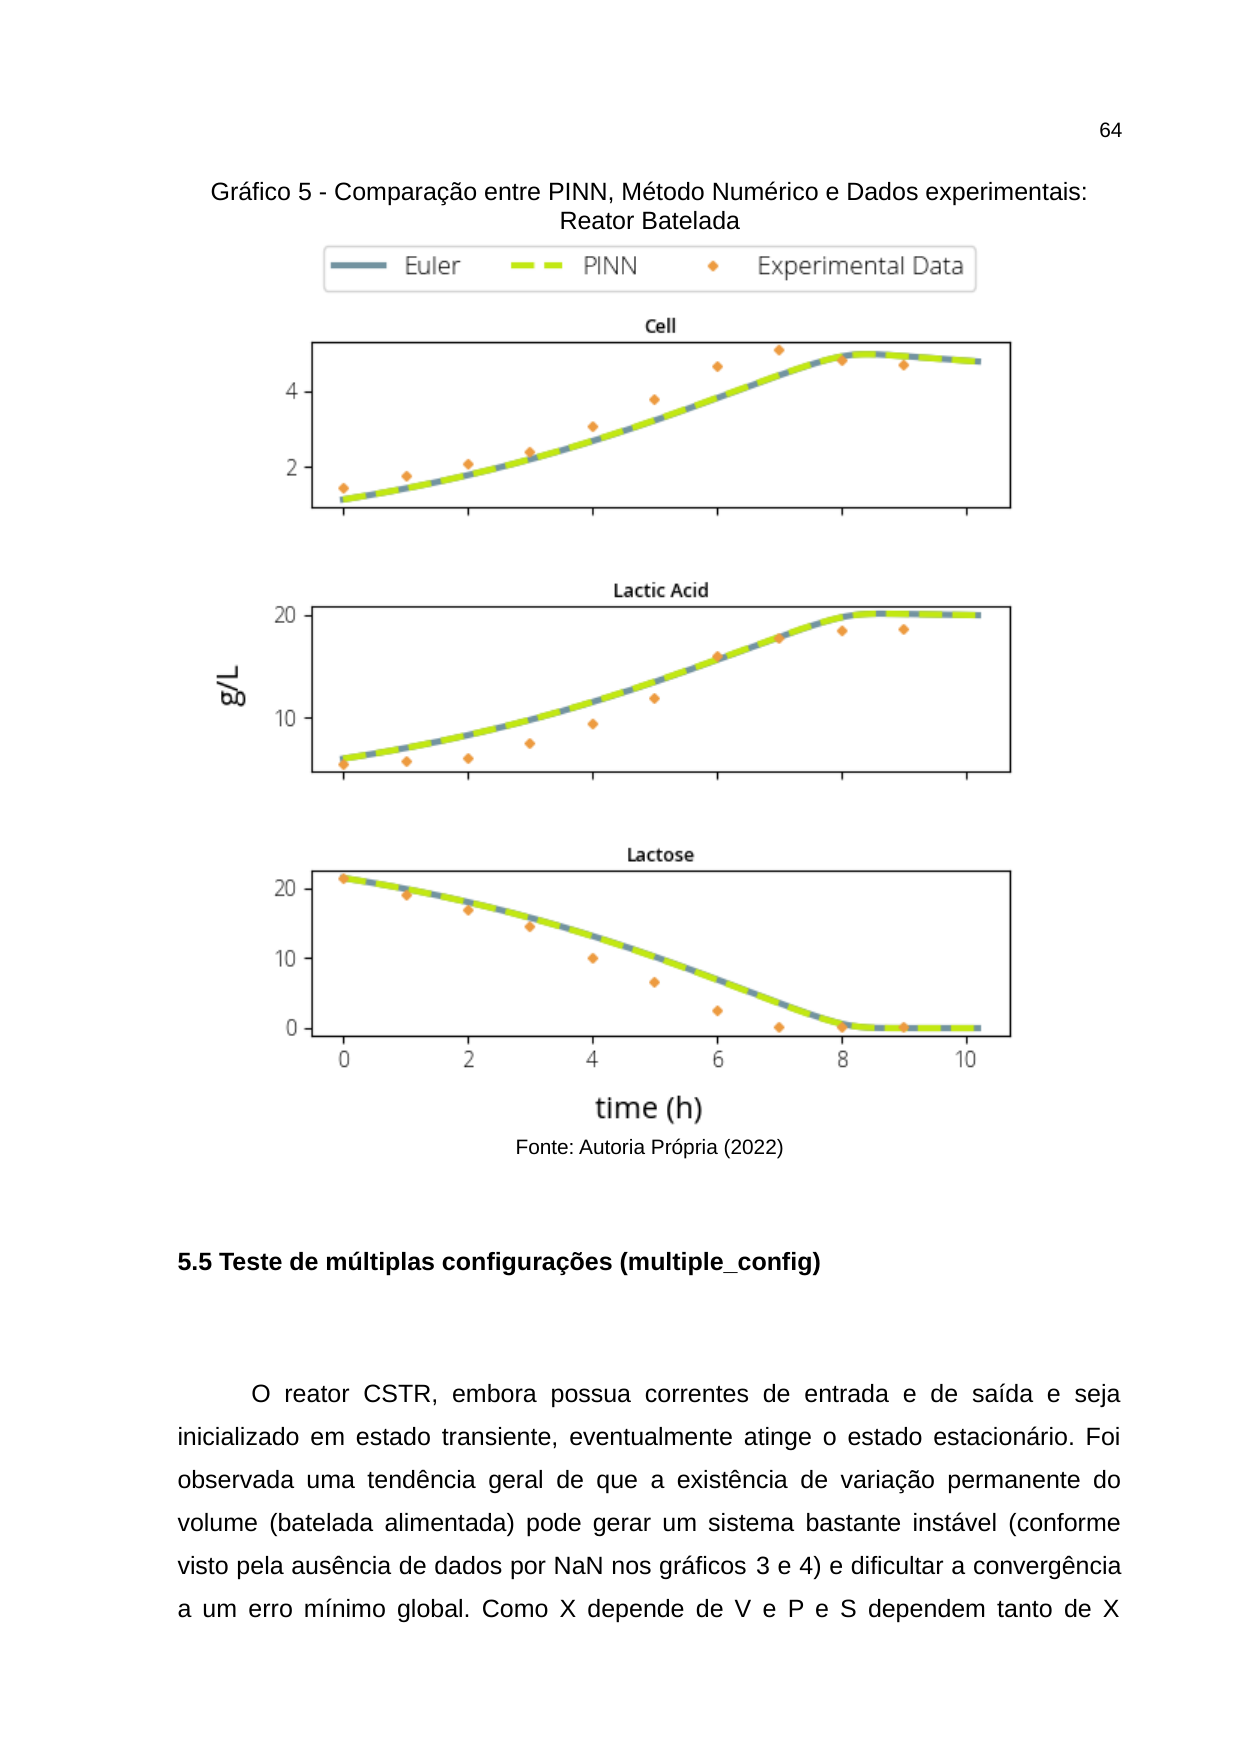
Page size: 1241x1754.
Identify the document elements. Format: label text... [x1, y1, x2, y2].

text Gráfico 5 - Comparação entre PINN, Método Numérico e Dados experimentais: Reator Batelada [199, 177, 1099, 234]
text Fonte: Autoria Própria (2022) [177, 1134, 1122, 1158]
text O reator CSTR, embora possua correntes de entrada e de saída e seja inicializado em estado transiente, eventualmente atinge o estado estacionário. Foi observada uma tendência geral de que a existência de variação permanente do volume (batelada alimentada) pode gerar um sistema bastante instável (conforme visto pela ausência de dados por NaN nos gráficos 3 e 4) e dificultar a convergência a um erro mínimo global. Como X depende de V e P e S dependem tanto de X [177, 1379, 1122, 1623]
picture [199, 234, 1100, 1135]
subtitle Teste de múltiplas configurações (multiple_config) [177, 1247, 1122, 1276]
